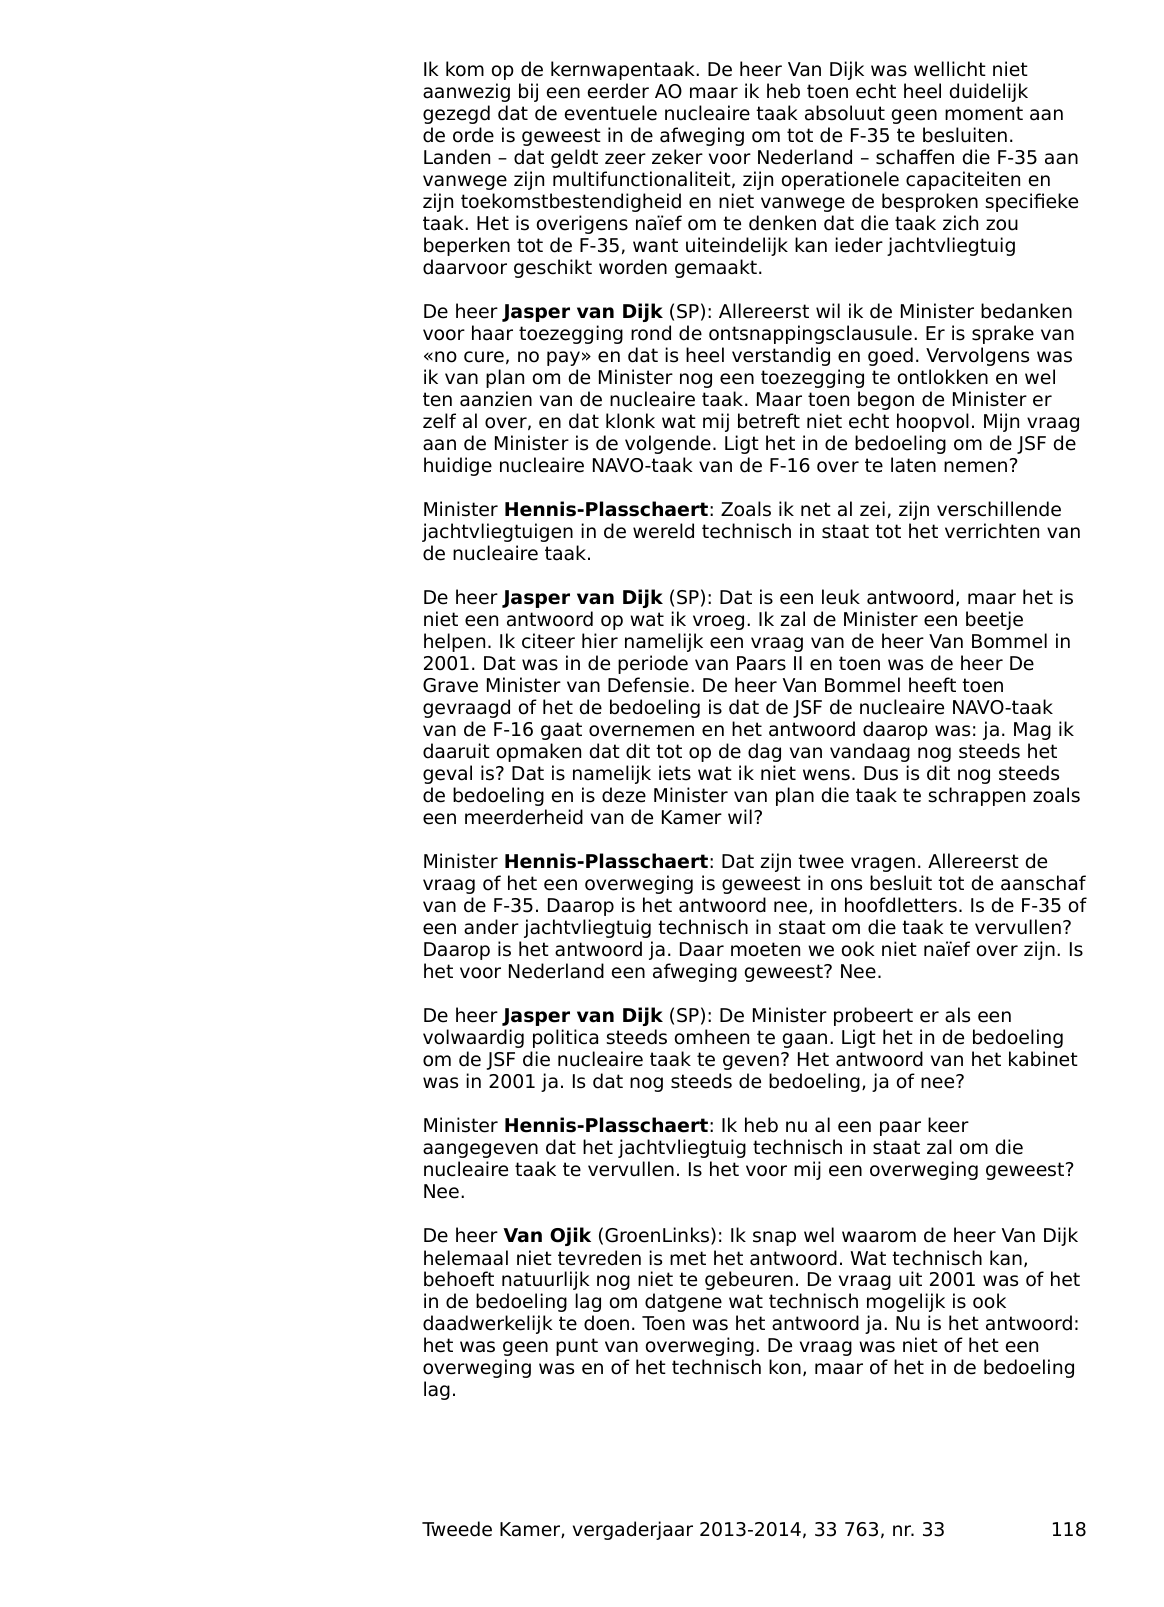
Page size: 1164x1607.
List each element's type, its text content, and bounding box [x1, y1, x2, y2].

text Minister Hennis-Plasschaert: Ik heb nu al een paar keer aangegeven dat het jachtvliegtuig technisch in staat zal om die nucleaire taak te vervullen. Is het voor mij een overweging geweest? Nee. [422, 1115, 1087, 1203]
text De heer Jasper van Dijk (SP): De Minister probeert er als een volwaardig politica steeds omheen te gaan. Ligt het in de bedoeling om de JSF die nucleaire taak te geven? Het antwoord van het kabinet was in 2001 ja. Is dat nog steeds de bedoeling, ja of nee? [422, 1005, 1087, 1093]
text De heer Jasper van Dijk (SP): Dat is een leuk antwoord, maar het is niet een antwoord op wat ik vroeg. Ik zal de Minister een beetje helpen. Ik citeer hier namelijk een vraag van de heer Van Bommel in 2001. Dat was in de periode van Paars II en toen was de heer De Grave Minister van Defensie. De heer Van Bommel heeft toen gevraagd of het de bedoeling is dat de JSF de nucleaire NAVO-taak van de F-16 gaat overnemen en het antwoord daarop was: ja. Mag ik daaruit opmaken dat dit tot op de dag van vandaag nog steeds het geval is? Dat is namelijk iets wat ik niet wens. Dus is dit nog steeds de bedoeling en is deze Minister van plan die taak te schrappen zoals een meerderheid van de Kamer wil? [422, 587, 1087, 829]
text De heer Jasper van Dijk (SP): Allereerst wil ik de Minister bedanken voor haar toezegging rond de ontsnappingsclausule. Er is sprake van «no cure, no pay» en dat is heel verstandig en goed. Vervolgens was ik van plan om de Minister nog een toezegging te ontlokken en wel ten aanzien van de nucleaire taak. Maar toen begon de Minister er zelf al over, en dat klonk wat mij betreft niet echt hoopvol. Mijn vraag aan de Minister is de volgende. Ligt het in de bedoeling om de JSF de huidige nucleaire NAVO-taak van de F-16 over te laten nemen? [422, 301, 1087, 477]
text Ik kom op de kernwapentaak. De heer Van Dijk was wellicht niet aanwezig bij een eerder AO maar ik heb toen echt heel duidelijk gezegd dat de eventuele nucleaire taak absoluut geen moment aan de orde is geweest in de afweging om tot de F-35 te besluiten. Landen – dat geldt zeer zeker voor Nederland – schaffen die F-35 aan vanwege zijn multifunctionaliteit, zijn operationele capaciteiten en zijn toekomstbestendigheid en niet vanwege de besproken specifieke taak. Het is overigens naïef om te denken dat die taak zich zou beperken tot de F-35, want uiteindelijk kan ieder jachtvliegtuig daarvoor geschikt worden gemaakt. [422, 59, 1087, 279]
text Minister Hennis-Plasschaert: Dat zijn twee vragen. Allereerst de vraag of het een overweging is geweest in ons besluit tot de aanschaf van de F-35. Daarop is het antwoord nee, in hoofdletters. Is de F-35 of een ander jachtvliegtuig technisch in staat om die taak te vervullen? Daarop is het antwoord ja. Daar moeten we ook niet naïef over zijn. Is het voor Nederland een afweging geweest? Nee. [422, 851, 1087, 983]
text Minister Hennis-Plasschaert: Zoals ik net al zei, zijn verschillende jachtvliegtuigen in de wereld technisch in staat tot het verrichten van de nucleaire taak. [422, 499, 1087, 565]
text De heer Van Ojik (GroenLinks): Ik snap wel waarom de heer Van Dijk helemaal niet tevreden is met het antwoord. Wat technisch kan, behoeft natuurlijk nog niet te gebeuren. De vraag uit 2001 was of het in de bedoeling lag om datgene wat technisch mogelijk is ook daadwerkelijk te doen. Toen was het antwoord ja. Nu is het antwoord: het was geen punt van overweging. De vraag was niet of het een overweging was en of het technisch kon, maar of het in de bedoeling lag. [422, 1225, 1087, 1401]
